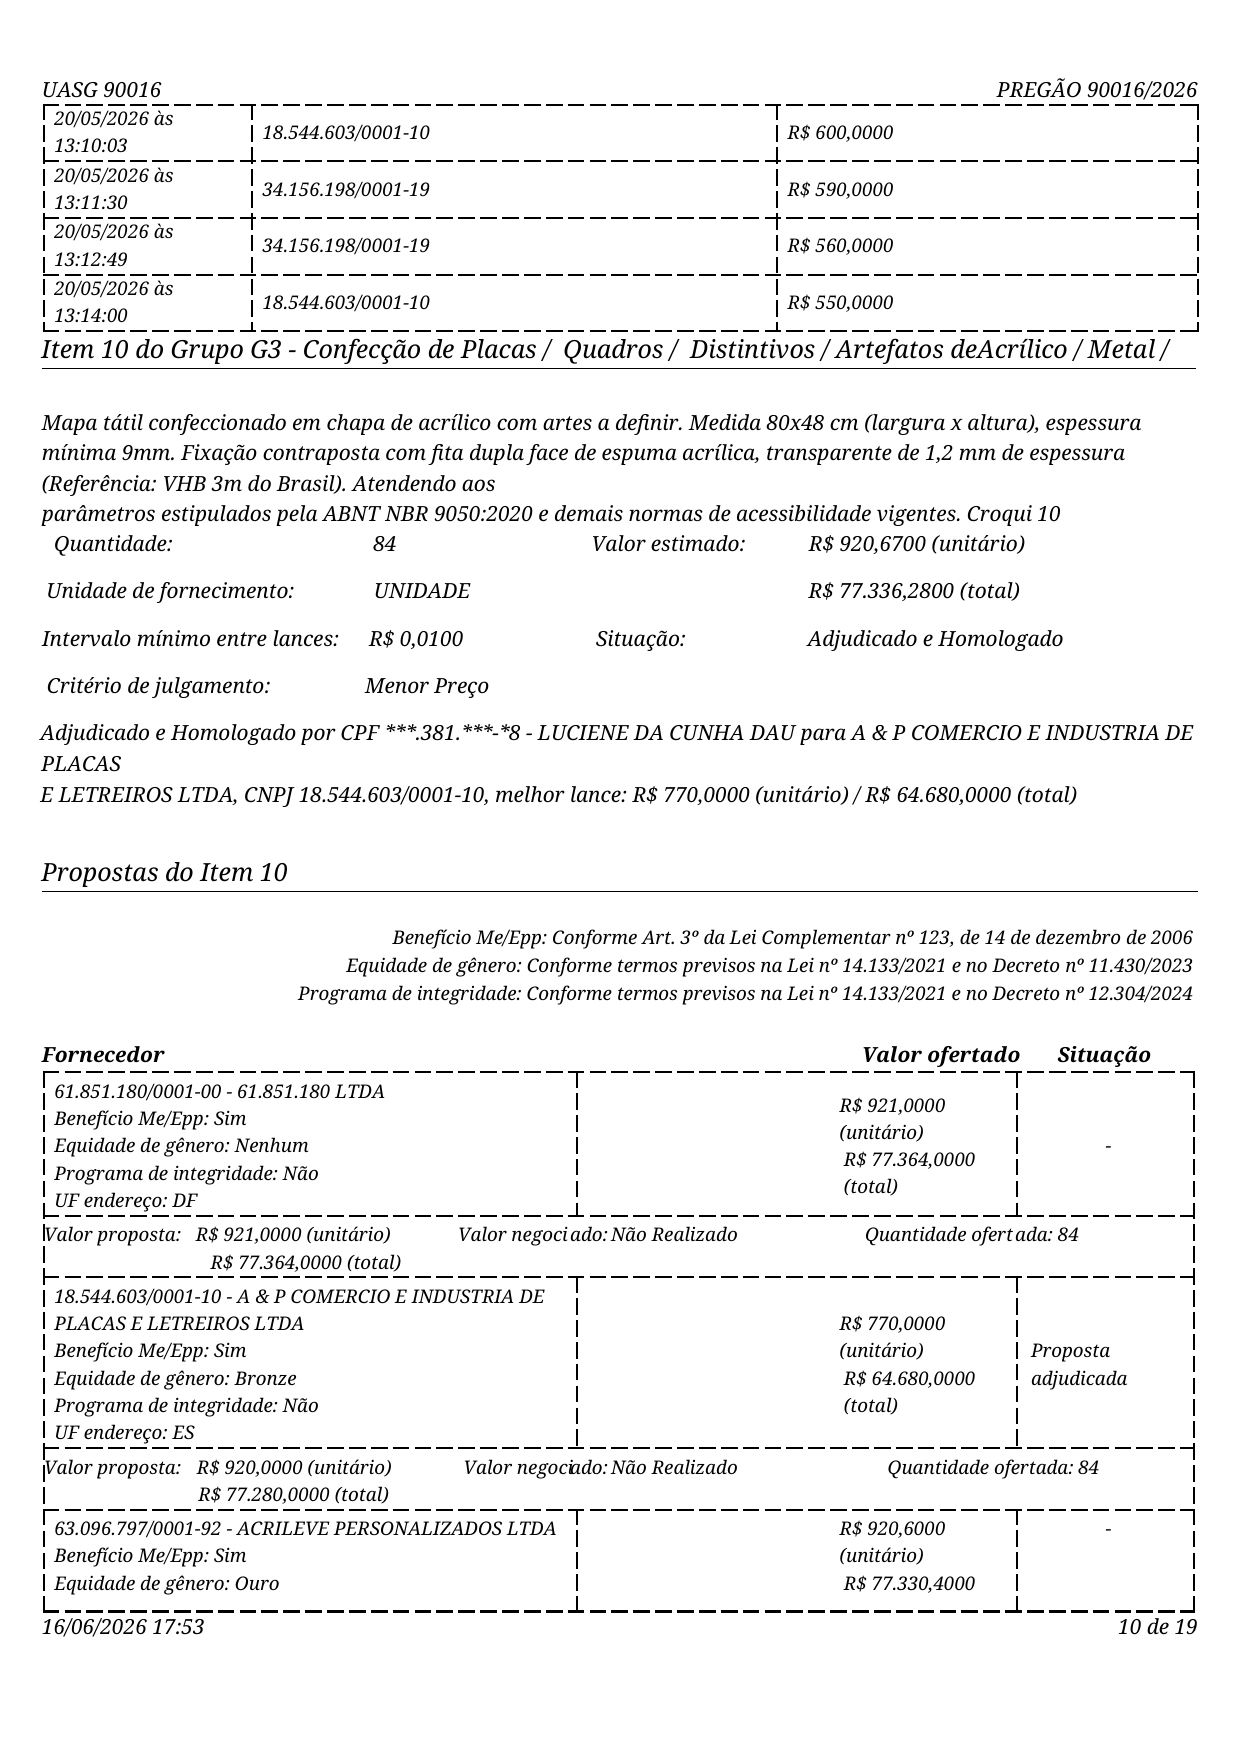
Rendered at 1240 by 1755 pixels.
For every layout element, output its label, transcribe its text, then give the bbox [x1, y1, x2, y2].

text Mapa tátil confeccionado em chapa de acrílico com artes a definir. Medida 80x48 cm (largura x altura), espessura mínima 9mm. Fixação contraposta com fita dupla face de espuma acrílica, transparente de 1,2 mm de espessura (Referência: VHB 3m do Brasil). Atendendo aos [42, 408, 1200, 497]
text Adjudicado e Homologado por CPF ***.381.***-*8 - LUCIENE DA CUNHA DAU para A & P COMERCIO E INDUSTRIA DE PLACAS [40, 718, 1197, 777]
table_header [577, 1071, 839, 1215]
text Intervalo mínimo entre lances: R$ 0,0100 Situação: Adjudicado e Homologado [42, 624, 1200, 652]
table_cell 20/05/2026 às 13:14:00 [44, 274, 252, 330]
subtitle Propostas do Item 10 [41, 855, 1200, 889]
table_cell 63.096.797/0001-92 - ACRILEVE PERSONALIZADOS LTDA Benefício Me/Epp: Sim Equidade de gênero: Ouro [44, 1509, 577, 1610]
table_cell Valor negoci [423, 1215, 577, 1276]
table_cell 34.156.198/0001-19 [252, 217, 777, 273]
text Critério de julgamento: Menor Preço [42, 671, 1200, 699]
text Unidade de fornecimento: UNIDADE R$ 77.336,2800 (total) [42, 577, 1200, 605]
table_cell ado: Não Realizado [577, 1447, 839, 1508]
table_cell 18.544.603/0001-10 - A & P COMERCIO E INDUSTRIA DE PLACAS E LETREIROS LTDA Benefício Me/Epp: Sim Equidade de gênero: Bronze Programa de integridade: Não UF endereço: ES [44, 1276, 577, 1447]
table_cell R$ 590,0000 [777, 160, 1198, 217]
table_cell 20/05/2026 às 13:10:03 [44, 104, 252, 160]
table_header R$ 921,0000 (unitário) R$ 77.364,0000 (total) [839, 1071, 1017, 1215]
table_header 61.851.180/0001-00 - 61.851.180 LTDA Benefício Me/Epp: Sim Equidade de gênero: Nenhum Programa de integridade: Não UF endereço: DF [44, 1071, 423, 1215]
table_cell Quantidade ofertada: 84 [839, 1447, 1194, 1508]
text Programa de integridade: Conforme termos previsos na Lei nº 14.133/2021 e no Decreto nº 12.304/2024 [42, 980, 1195, 1006]
table_cell Valor proposta: R$ 920,0000 (unitário) Valor negoci R$ 77.280,0000 (total) [44, 1447, 577, 1508]
table_cell R$ 770,0000 (unitário) R$ 64.680,0000 (total) [839, 1276, 1017, 1447]
subtitle Item 10 do Grupo G3 - Confecção de Placas / Quadros / Distintivos / Artefatos deAcrílico / Metal / [41, 332, 1200, 366]
table_cell Valor proposta: R$ 921,0000 (unitário) R$ 77.364,0000 (total) [44, 1215, 423, 1276]
text Quantidade: 84 Valor estimado: R$ 920,6700 (unitário) [42, 529, 1200, 558]
table_cell [1017, 1509, 1101, 1610]
table_cell R$ 560,0000 [777, 217, 1198, 273]
table_cell 18.544.603/0001-10 [252, 274, 777, 330]
text Equidade de gênero: Conforme termos previsos na Lei nº 14.133/2021 e no Decreto nº 11.430/2023 [42, 952, 1195, 978]
text parâmetros estipulados pela ABNT NBR 9050:2020 e demais normas de acessibilidade vigentes. Croqui 10 [42, 499, 1200, 527]
table_cell [577, 1509, 839, 1610]
text Benefício Me/Epp: Conforme Art. 3º da Lei Complementar nº 123, de 14 de dezembro de 2006 [42, 924, 1195, 950]
table_cell 18.544.603/0001-10 [252, 104, 777, 160]
table_cell [577, 1276, 839, 1447]
table_cell - [1101, 1509, 1194, 1610]
table_cell R$ 600,0000 [777, 104, 1198, 160]
table_cell R$ 550,0000 [777, 274, 1198, 330]
table_cell Quantidade ofert [839, 1215, 1017, 1276]
table_cell 20/05/2026 às 13:12:49 [44, 217, 252, 273]
table_cell R$ 920,6000 (unitário) R$ 77.330,4000 [839, 1509, 1017, 1610]
table_header [1017, 1071, 1101, 1215]
text E LETREIROS LTDA, CNPJ 18.544.603/0001-10, melhor lance: R$ 770,0000 (unitário) / R$ 64.680,0000 (total) [40, 780, 1197, 809]
table_header [423, 1071, 577, 1215]
table_cell 34.156.198/0001-19 [252, 160, 777, 217]
table_cell [1101, 1215, 1194, 1276]
text Fornecedor Valor ofertado Situação [42, 1041, 1200, 1069]
table_header - [1101, 1071, 1194, 1215]
table_cell ada: 84 [1017, 1215, 1101, 1276]
table_cell Proposta adjudicada [1017, 1276, 1194, 1447]
table_cell ado: Não Realizado [577, 1215, 839, 1276]
table_cell 20/05/2026 às 13:11:30 [44, 160, 252, 217]
